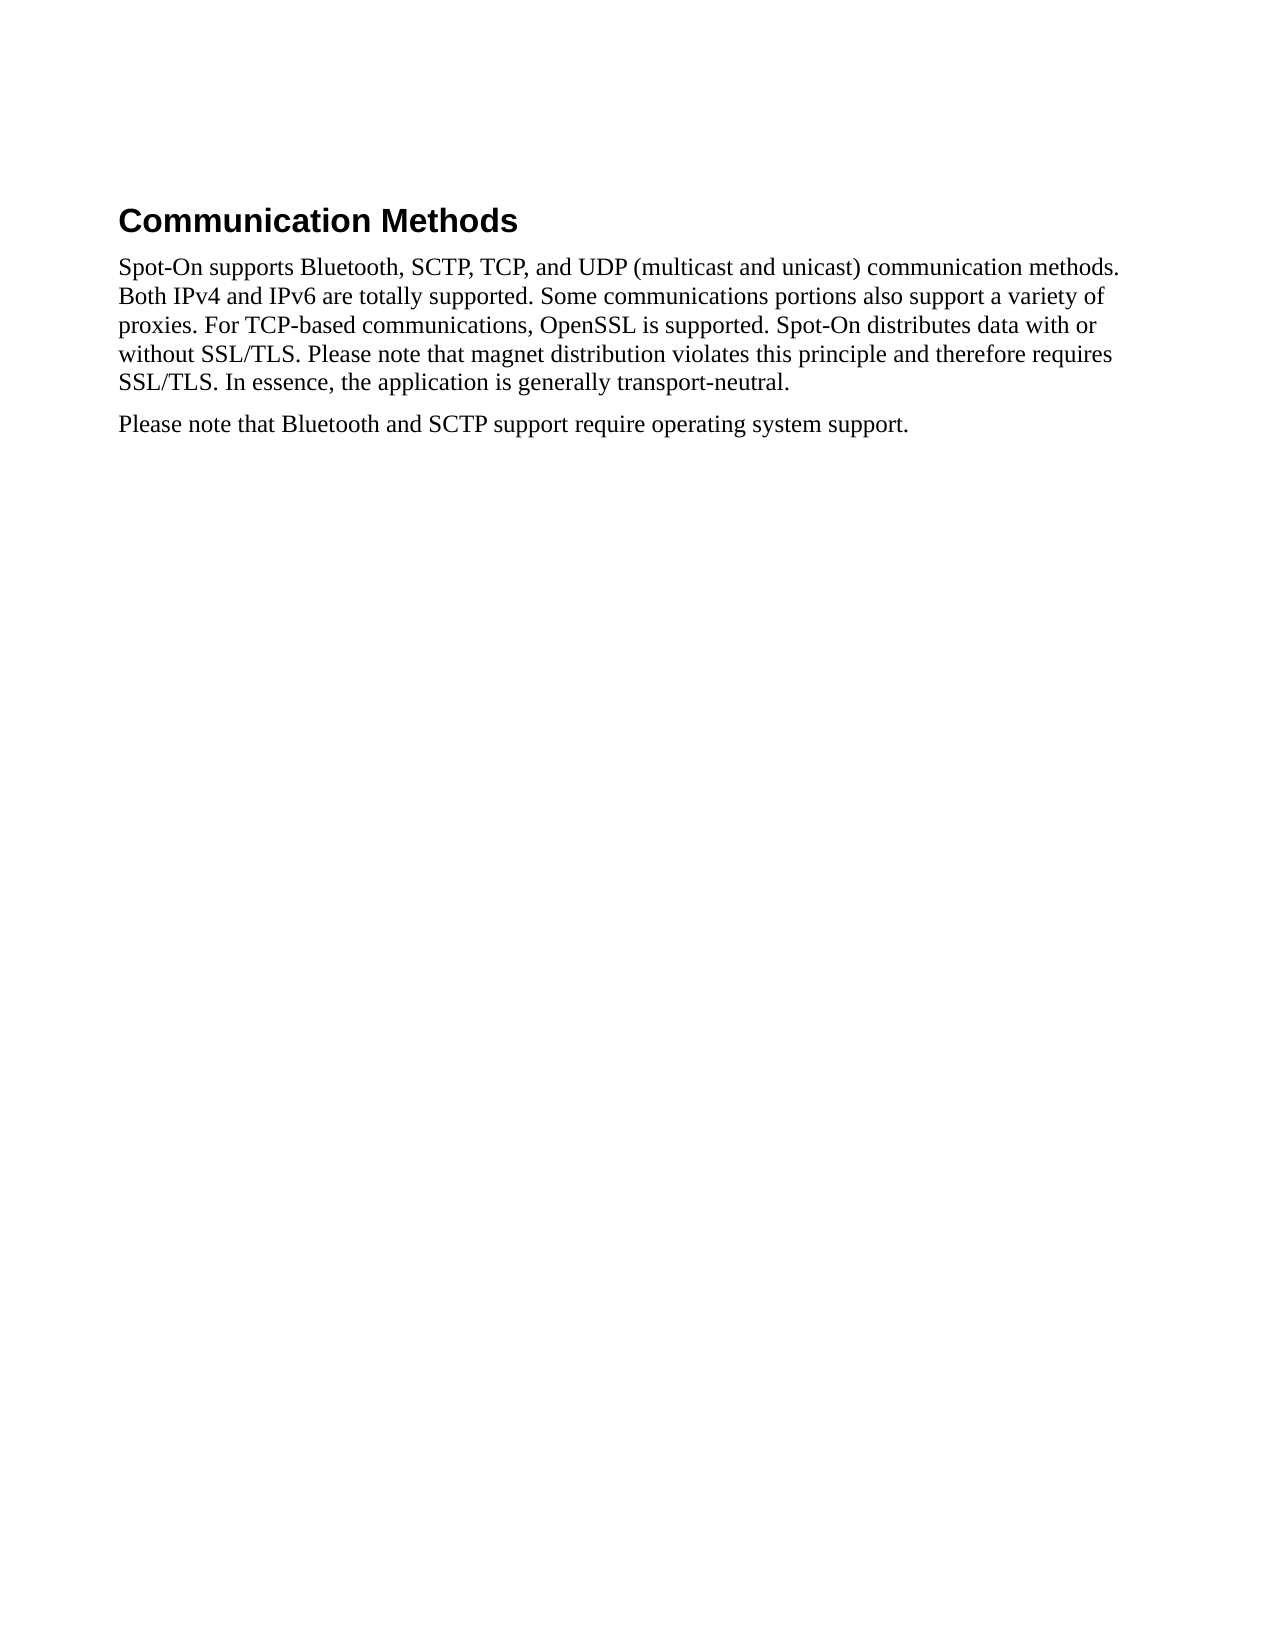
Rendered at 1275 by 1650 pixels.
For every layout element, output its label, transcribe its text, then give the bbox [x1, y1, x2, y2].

subtitle Communication Methods [118, 201, 1157, 240]
text Please note that Bluetooth and SCTP support require operating system support. [118, 409, 1157, 437]
text Spot-On supports Bluetooth, SCTP, TCP, and UDP (multicast and unicast) communication methods. Both IPv4 and IPv6 are totally supported. Some communications portions also support a variety of proxies. For TCP-based communications, OpenSSL is supported. Spot-On distributes data with or without SSL/TLS. Please note that magnet distribution violates this principle and therefore requires SSL/TLS. In essence, the application is generally transport-neutral. [118, 252, 1157, 396]
